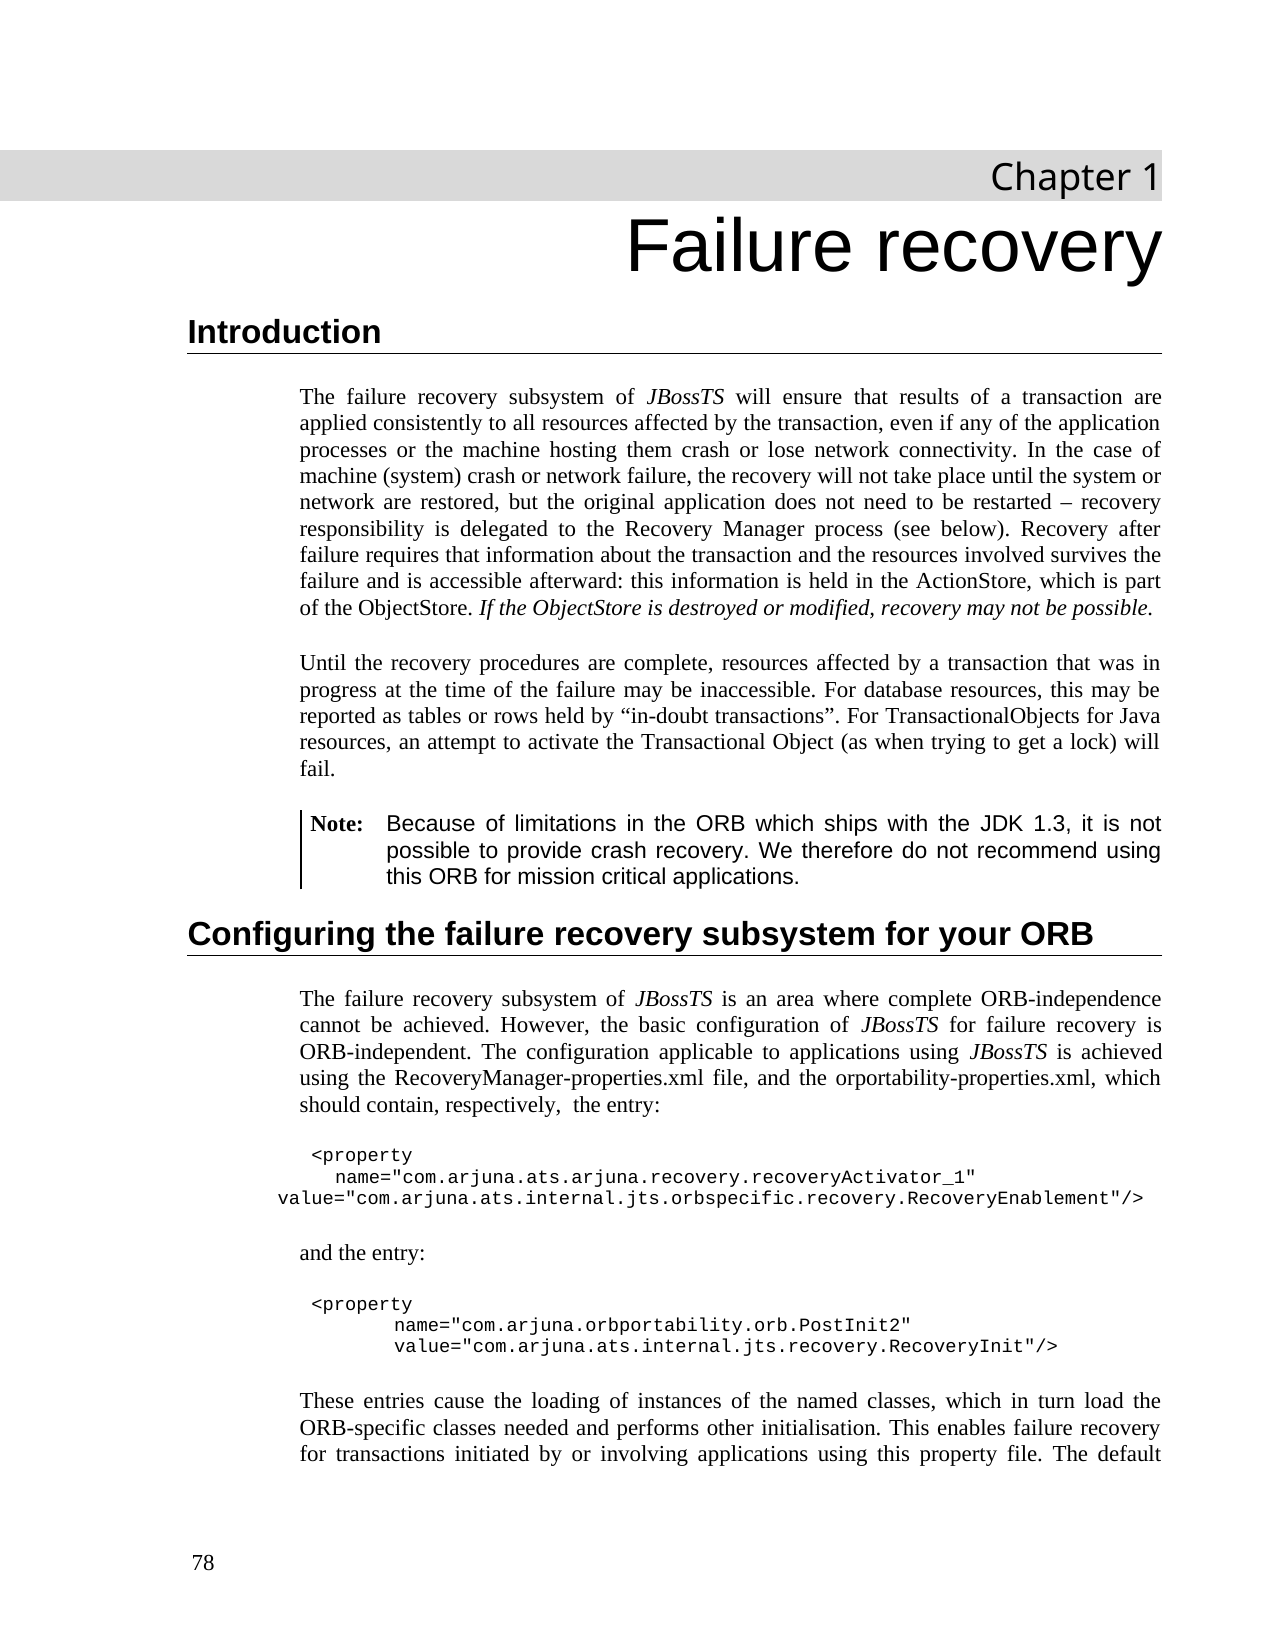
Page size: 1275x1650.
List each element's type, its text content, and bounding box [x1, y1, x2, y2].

subtitle Configuring the failure recovery subsystem for your ORB [187, 914, 1162, 955]
text These entries cause the loading of instances of the named classes, which in turn load the ORB-specific classes needed and performs other initialisation. This enables failure recovery for transactions initiated by or involving applications using this property file. The default [299, 1387, 1162, 1467]
text The failure recovery subsystem of JBossTS is an area where complete ORB-independence cannot be achieved. However, the basic configuration of JBossTS for failure recovery is ORB-independent. The configuration applicable to applications using JBossTS is achieved using the RecoveryManager-properties.xml file, and the orportability-properties.xml, which should contain, respectively, the entry: [299, 985, 1162, 1117]
text Until the recovery procedures are complete, resources affected by a transaction that was in progress at the time of the failure may be inaccessible. For database resources, this may be reported as tables or rows held by “in-doubt transactions”. For TransactionalObjects for Java resources, an attempt to activate the Transactional Object (as when trying to get a lock) will fail. [299, 649, 1162, 781]
list Because of limitations in the ORB which ships with the JDK 1.3, it is not possible to provide crash recovery. We therefore do not recommend using this ORB for mission critical applications. [302, 810, 1162, 889]
text name="com.arjuna.ats.arjuna.recovery.recoveryActivator_1" [311, 1167, 1162, 1189]
text <property [311, 1146, 1162, 1167]
title Failure recovery [302, 201, 1162, 287]
subtitle Introduction [187, 312, 1162, 353]
text value="com.arjuna.ats.internal.jts.recovery.RecoveryInit"/> [311, 1337, 1162, 1358]
text The failure recovery subsystem of JBossTS will ensure that results of a transaction are applied consistently to all resources affected by the transaction, even if any of the application processes or the machine hosting them crash or lose network connectivity. In the case of machine (system) crash or network failure, the recovery will not take place until the system or network are restored, but the original application does not need to be restarted – recovery responsibility is delegated to the Recovery Manager process (see below). Recovery after failure requires that information about the transaction and the resources involved survives the failure and is accessible afterward: this information is held in the ActionStore, which is part of the ObjectStore. If the ObjectStore is destroyed or modified, recovery may not be possible. [299, 383, 1162, 620]
text value="com.arjuna.ats.internal.jts.orbspecific.recovery.RecoveryEnablement"/> [187, 1189, 1162, 1210]
text <property [311, 1294, 1162, 1316]
text and the entry: [299, 1239, 1162, 1265]
text name="com.arjuna.orbportability.orb.PostInit2" [311, 1316, 1162, 1337]
